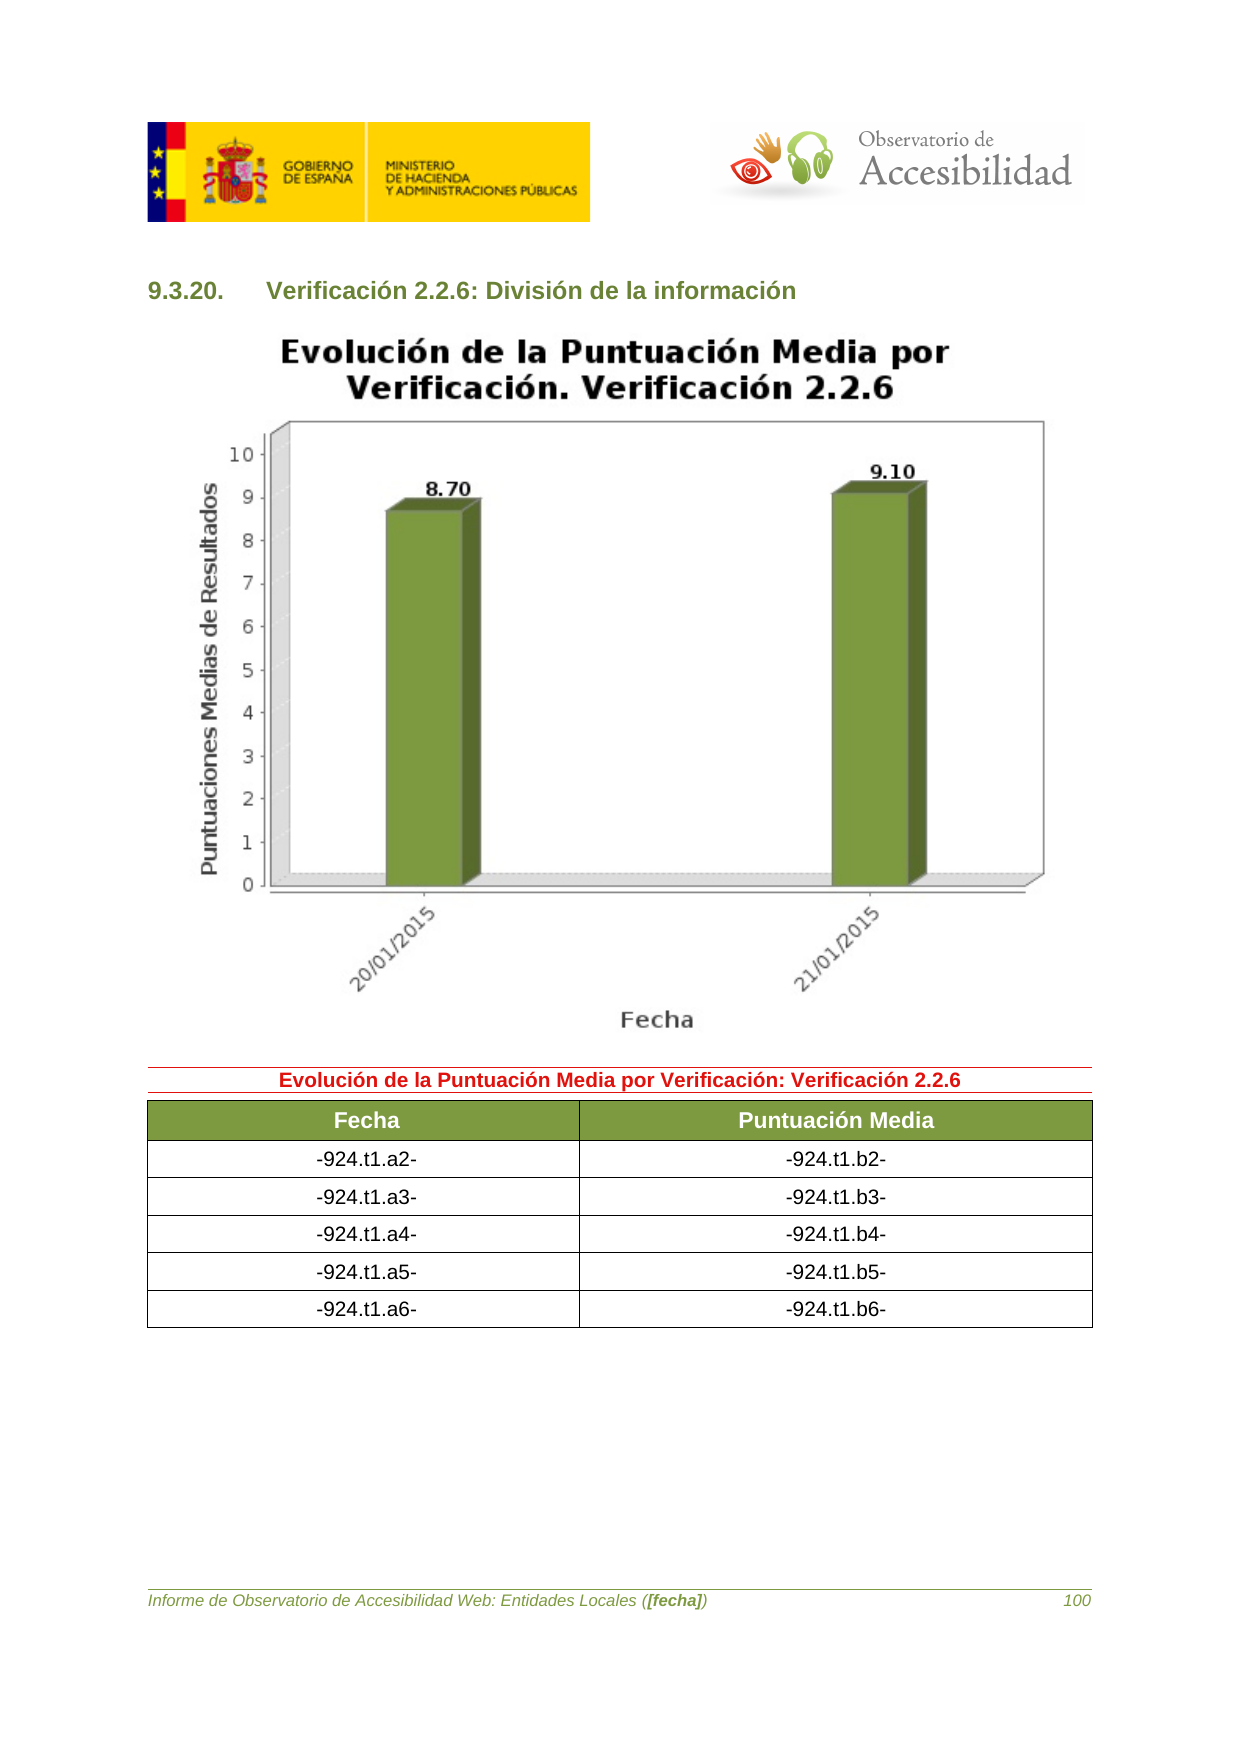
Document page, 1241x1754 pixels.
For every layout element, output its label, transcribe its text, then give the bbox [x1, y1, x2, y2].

text Evolución de la Puntuación Media por Verificación: Verificación 2.2.6 [148, 1068, 1092, 1092]
table_cell -924.t1.a2- [148, 1141, 579, 1177]
picture [147, 122, 591, 222]
table_header Fecha [148, 1101, 579, 1140]
table_header Puntuación Media [580, 1101, 1092, 1140]
list Verificación 2.2.6: División de la información [148, 276, 1092, 304]
table_cell -924.t1.a5- [148, 1253, 579, 1290]
table_cell -924.t1.a3- [148, 1178, 579, 1215]
table_cell -924.t1.b6- [580, 1291, 1092, 1327]
picture [710, 122, 1086, 205]
table_cell -924.t1.b5- [580, 1253, 1092, 1290]
table_cell -924.t1.b4- [580, 1216, 1092, 1252]
table_cell -924.t1.a4- [148, 1216, 579, 1252]
table_cell -924.t1.b2- [580, 1141, 1092, 1177]
table_cell -924.t1.a6- [148, 1291, 579, 1327]
picture [178, 332, 1062, 1042]
table_cell -924.t1.b3- [580, 1178, 1092, 1215]
